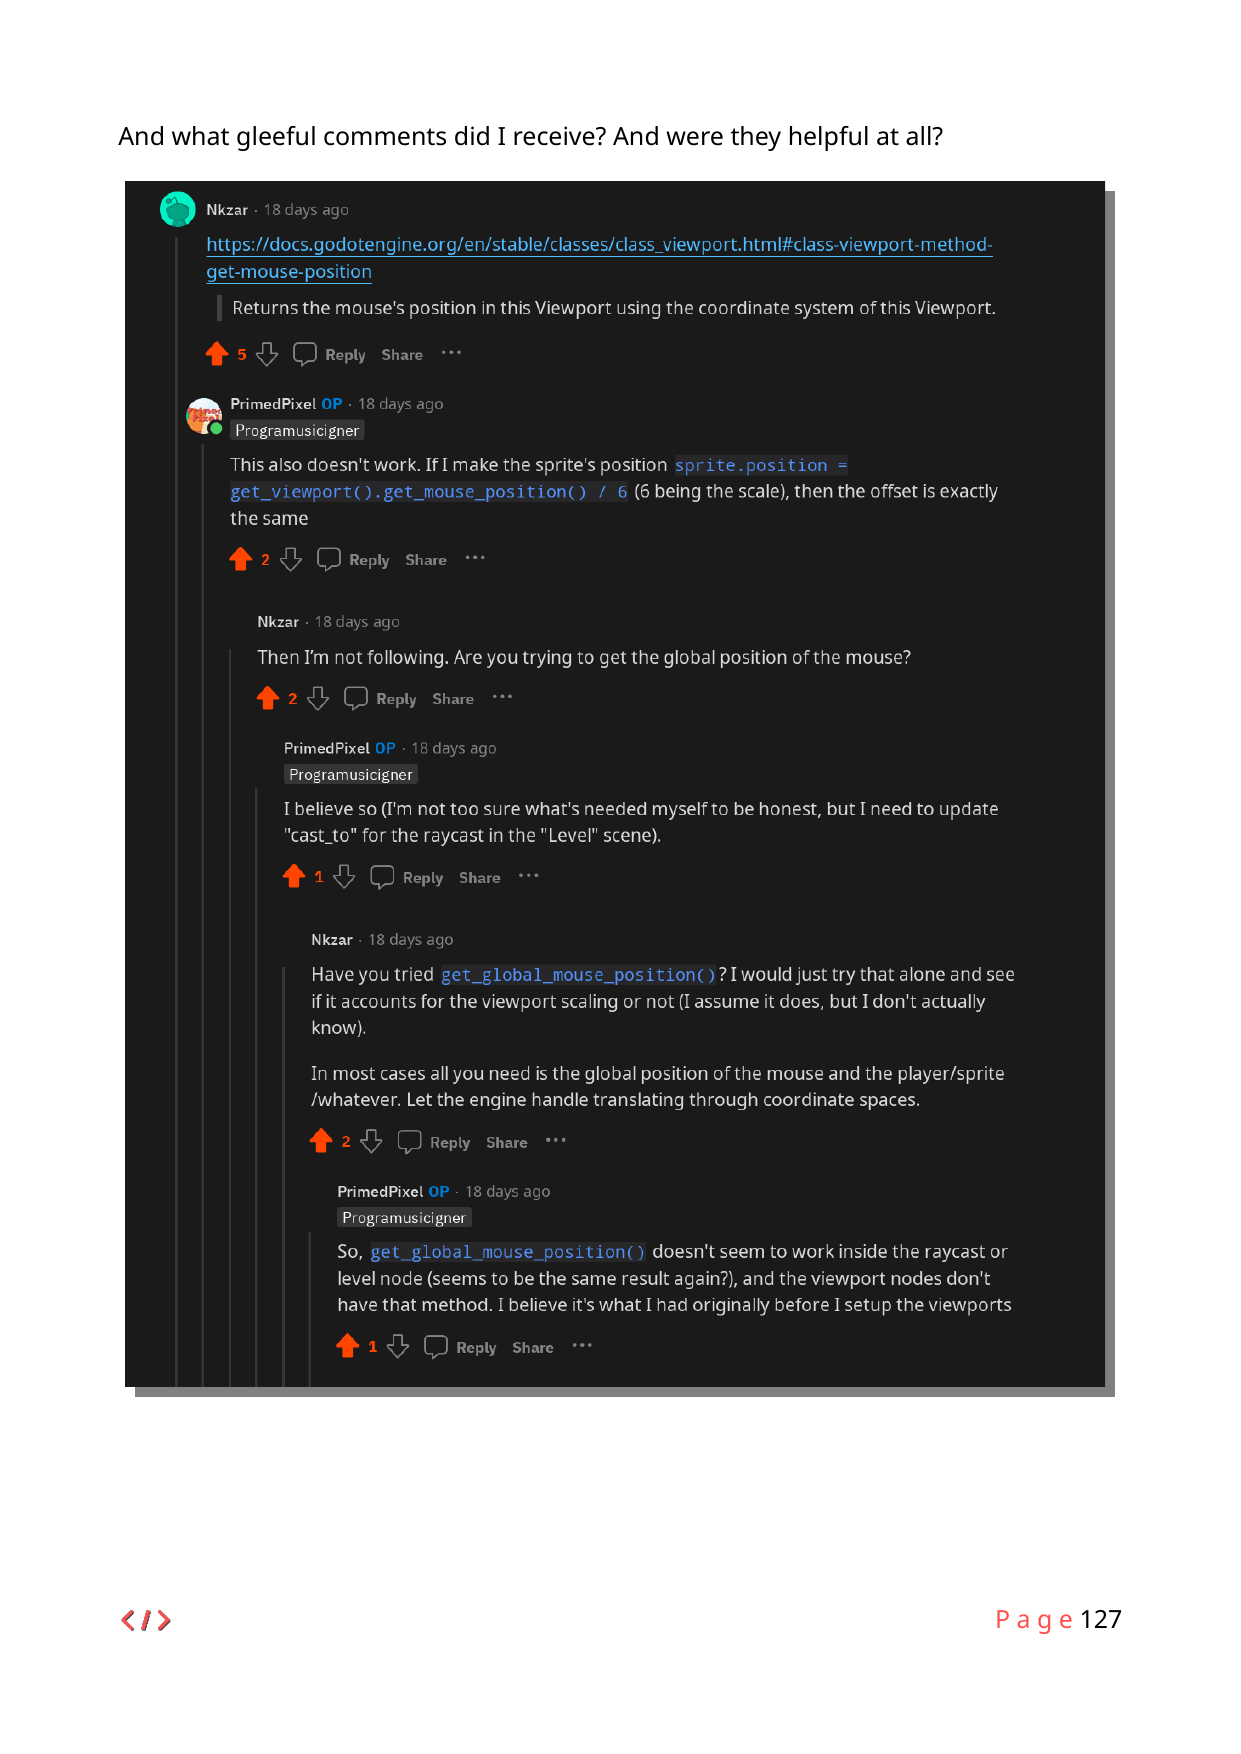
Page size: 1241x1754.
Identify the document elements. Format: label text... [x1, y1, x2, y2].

text And what gleeful comments did I receive? And were they helpful at all? [118, 118, 1122, 152]
picture [116, 1591, 175, 1649]
picture [125, 1112, 624, 1257]
